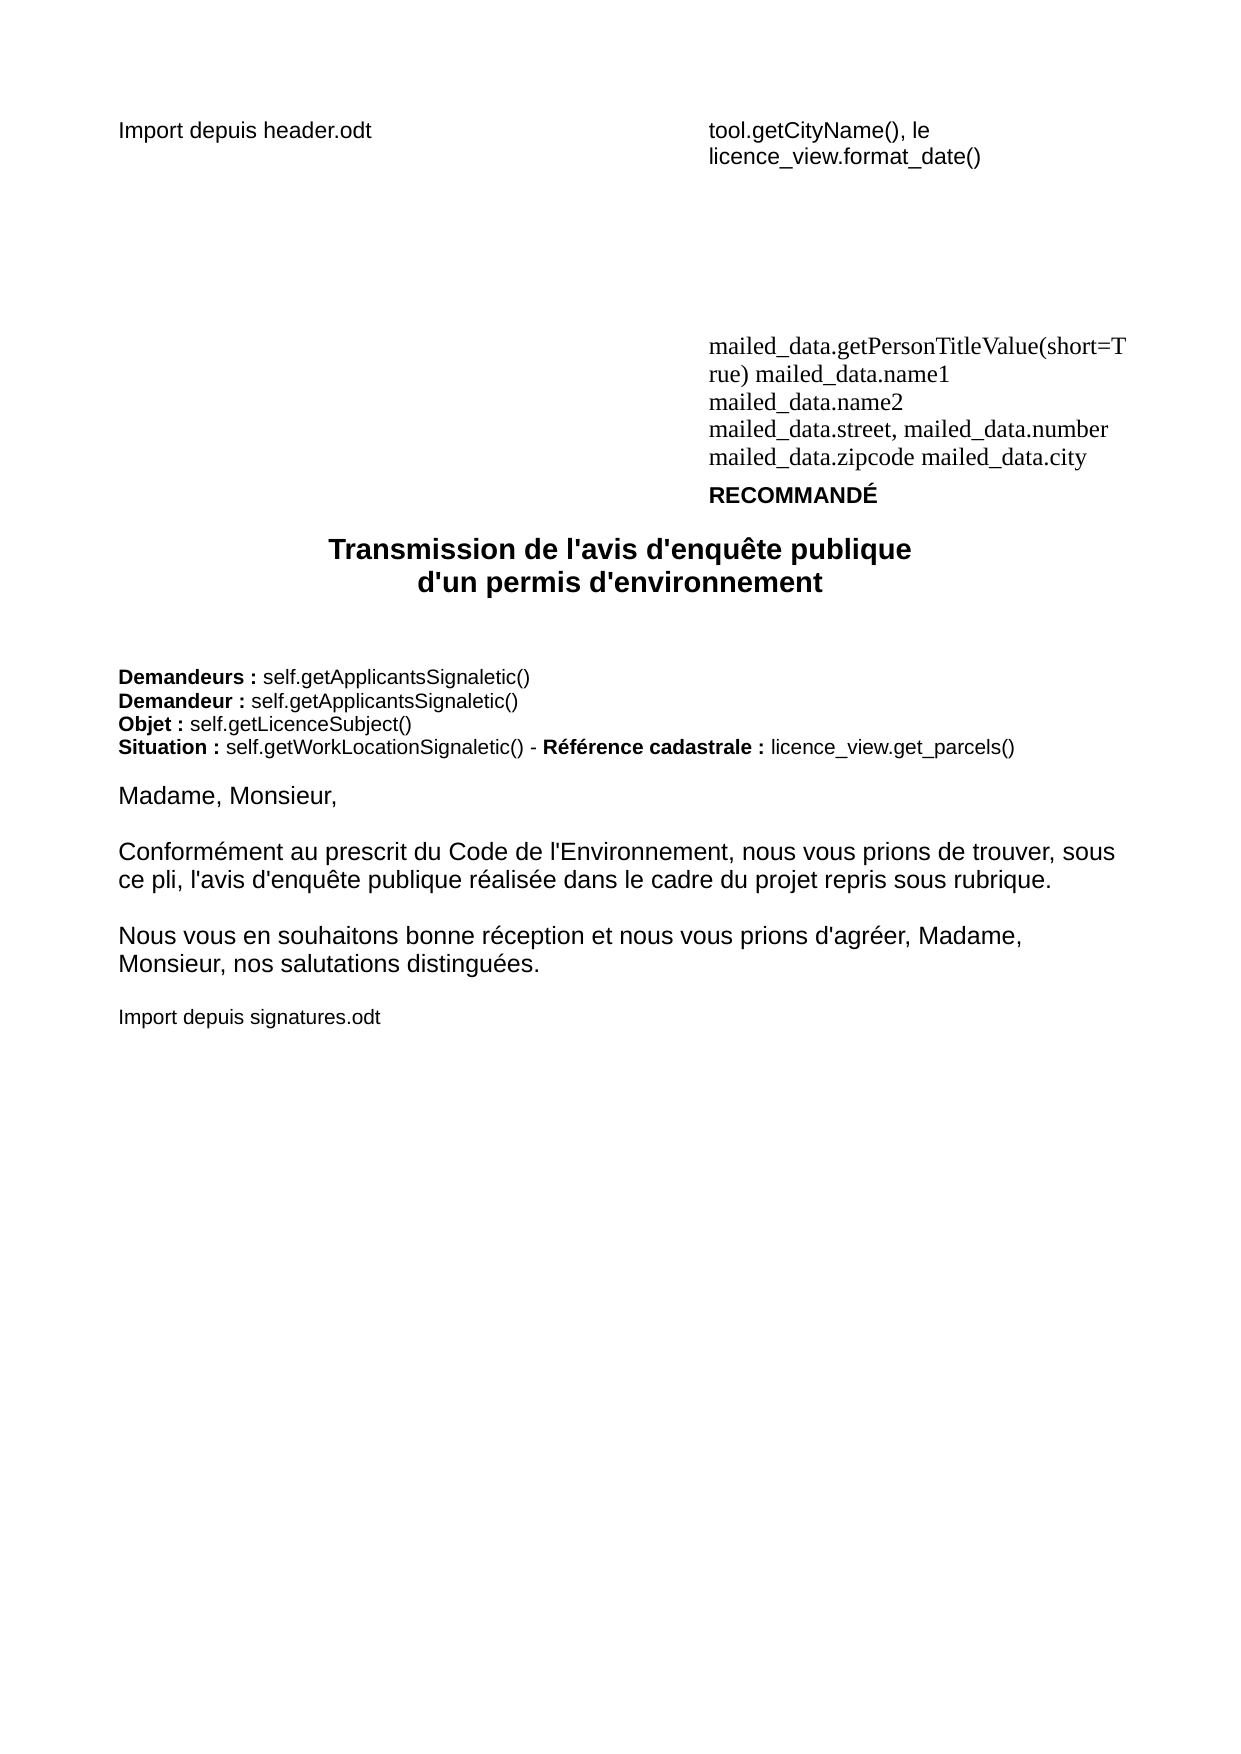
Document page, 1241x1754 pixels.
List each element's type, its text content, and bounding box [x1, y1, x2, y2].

title Transmission de l'avis d'enquête publique [118, 533, 1122, 566]
table_header tool.getCityName(), le licence_view.format_date() mailed_data.getPersonTitleValue(short=True) mailed_data.name1 mailed_data.name2 mailed_data.street, mailed_data.number mailed_data.zipcode mailed_data.city RECOMMANDÉ [709, 118, 1128, 509]
title d'un permis d'environnement [118, 566, 1122, 598]
text Objet : self.getLicenceSubject() [118, 712, 1122, 736]
text Import depuis signatures.odt [118, 1005, 1122, 1029]
text Conformément au prescrit du Code de l'Environnement, nous vous prions de trouver, sous ce pli, l'avis d'enquête publique réalisée dans le cadre du projet repris sous rubrique. [118, 838, 1122, 894]
text Madame, Monsieur, [118, 782, 1122, 810]
text Demandeur : self.getApplicantsSignaletic() [118, 689, 1122, 712]
text Nous vous en souhaitons bonne réception et nous vous prions d'agréer, Madame, Monsieur, nos salutations distinguées. [118, 922, 1122, 977]
text Situation : self.getWorkLocationSignaletic() - Référence cadastrale : licence_view.get_parcels() [118, 736, 1122, 759]
table_header Import depuis header.odt [118, 118, 708, 509]
text Demandeurs : self.getApplicantsSignaletic() [118, 666, 1122, 689]
